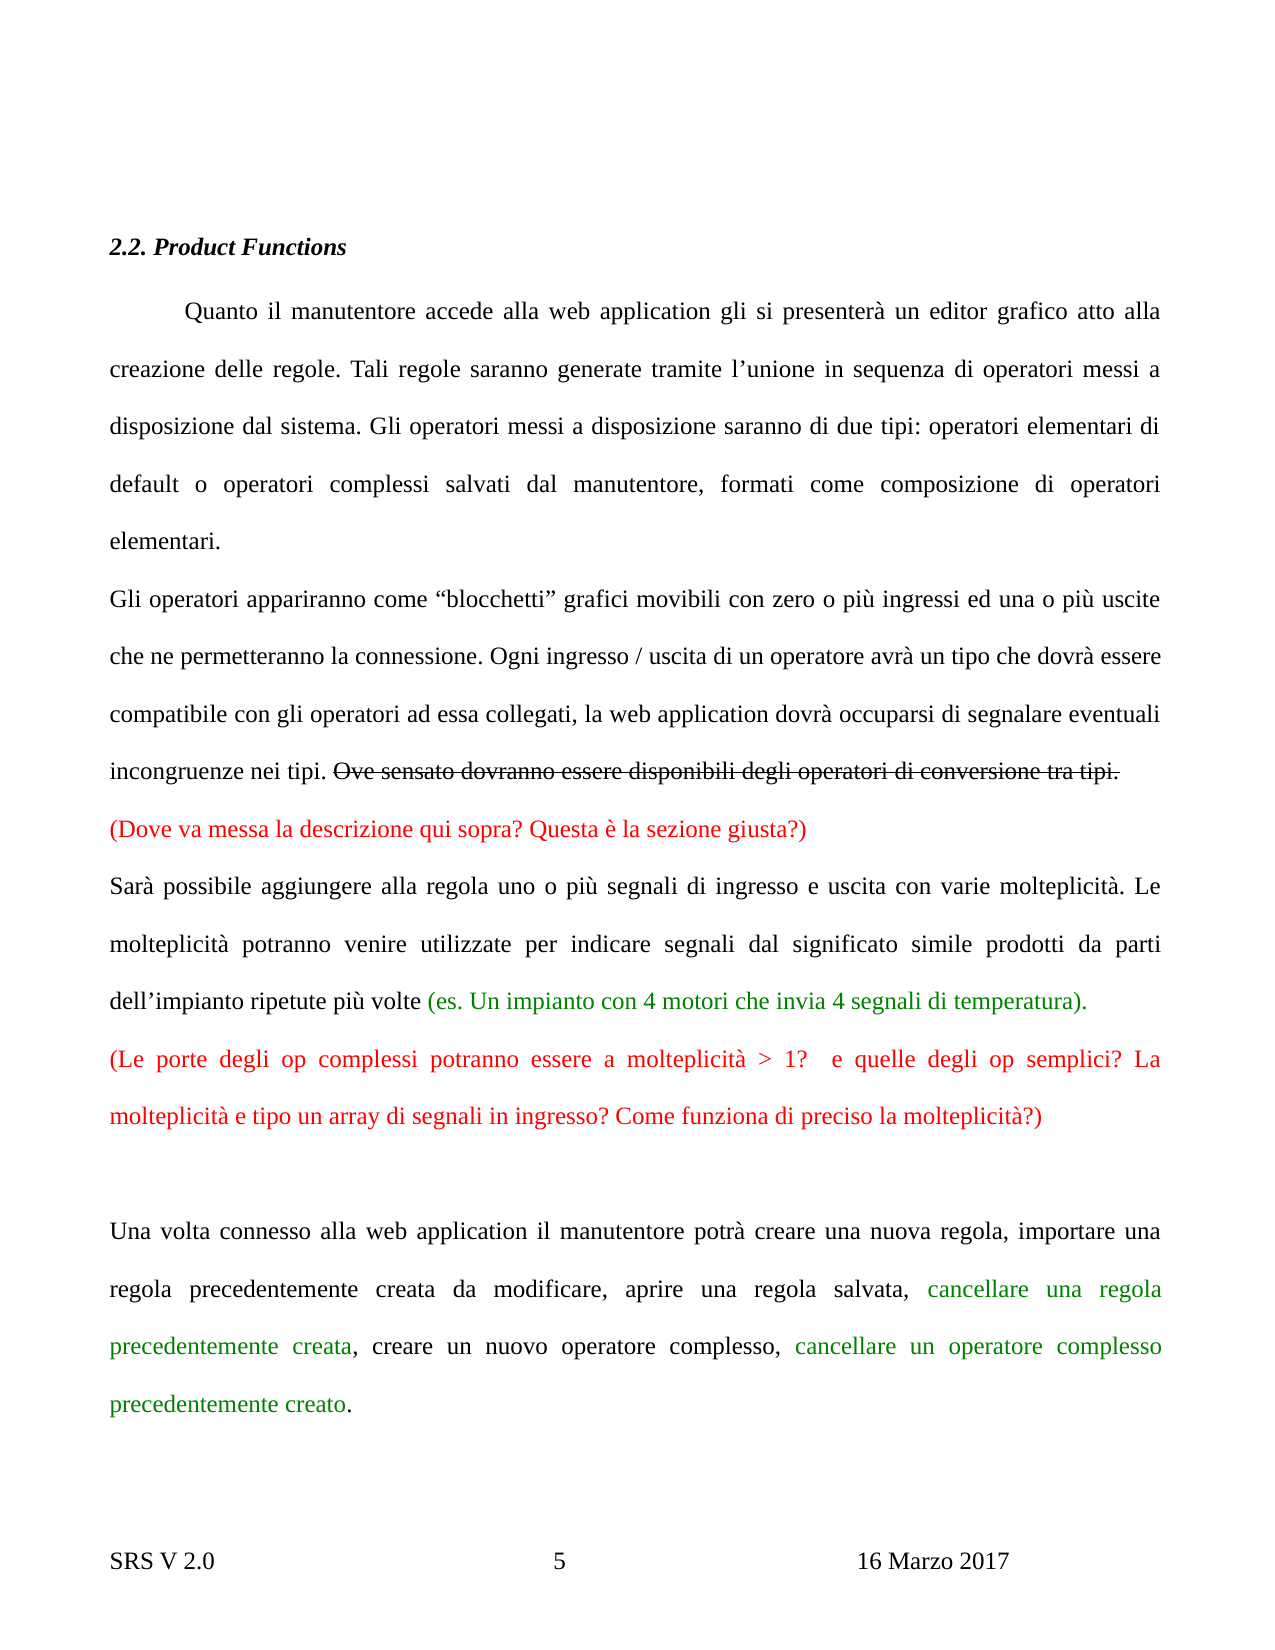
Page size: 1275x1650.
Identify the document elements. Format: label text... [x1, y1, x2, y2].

text Sarà possibile aggiungere alla regola uno o più segnali di ingresso e uscita con varie molteplicità. Le molteplicità potranno venire utilizzate per indicare segnali dal significato simile prodotti da parti dell’impianto ripetute più volte (es. Un impianto con 4 motori che invia 4 segnali di temperatura). [109, 871, 1162, 1015]
text Una volta connesso alla web application il manutentore potrà creare una nuova regola, importare una regola precedentemente creata da modificare, aprire una regola salvata, cancellare una regola precedentemente creata, creare un nuovo operatore complesso, cancellare un operatore complesso precedentemente creato. [109, 1216, 1162, 1417]
text Quanto il manutentore accede alla web application gli si presenterà un editor grafico atto alla creazione delle regole. Tali regole saranno generate tramite l’unione in sequenza di operatori messi a disposizione dal sistema. Gli operatori messi a disposizione saranno di due tipi: operatori elementari di default o operatori complessi salvati dal manutentore, formati come composizione di operatori elementari. [109, 296, 1162, 555]
text (Le porte degli op complessi potranno essere a molteplicità > 1? e quelle degli op semplici? La molteplicità e tipo un array di segnali in ingresso? Come funziona di preciso la molteplicità?) [109, 1044, 1162, 1130]
subtitle 2.2. Product Functions [109, 232, 1162, 261]
text (Dove va messa la descrizione qui sopra? Questa è la sezione giusta?) [109, 814, 1162, 842]
text Gli operatori appariranno come “blocchetti” grafici movibili con zero o più ingressi ed una o più uscite che ne permetteranno la connessione. Ogni ingresso / uscita di un operatore avrà un tipo che dovrà essere compatibile con gli operatori ad essa collegati, la web application dovrà occuparsi di segnalare eventuali incongruenze nei tipi. Ove sensato dovranno essere disponibili degli operatori di conversione tra tipi. [109, 584, 1162, 785]
